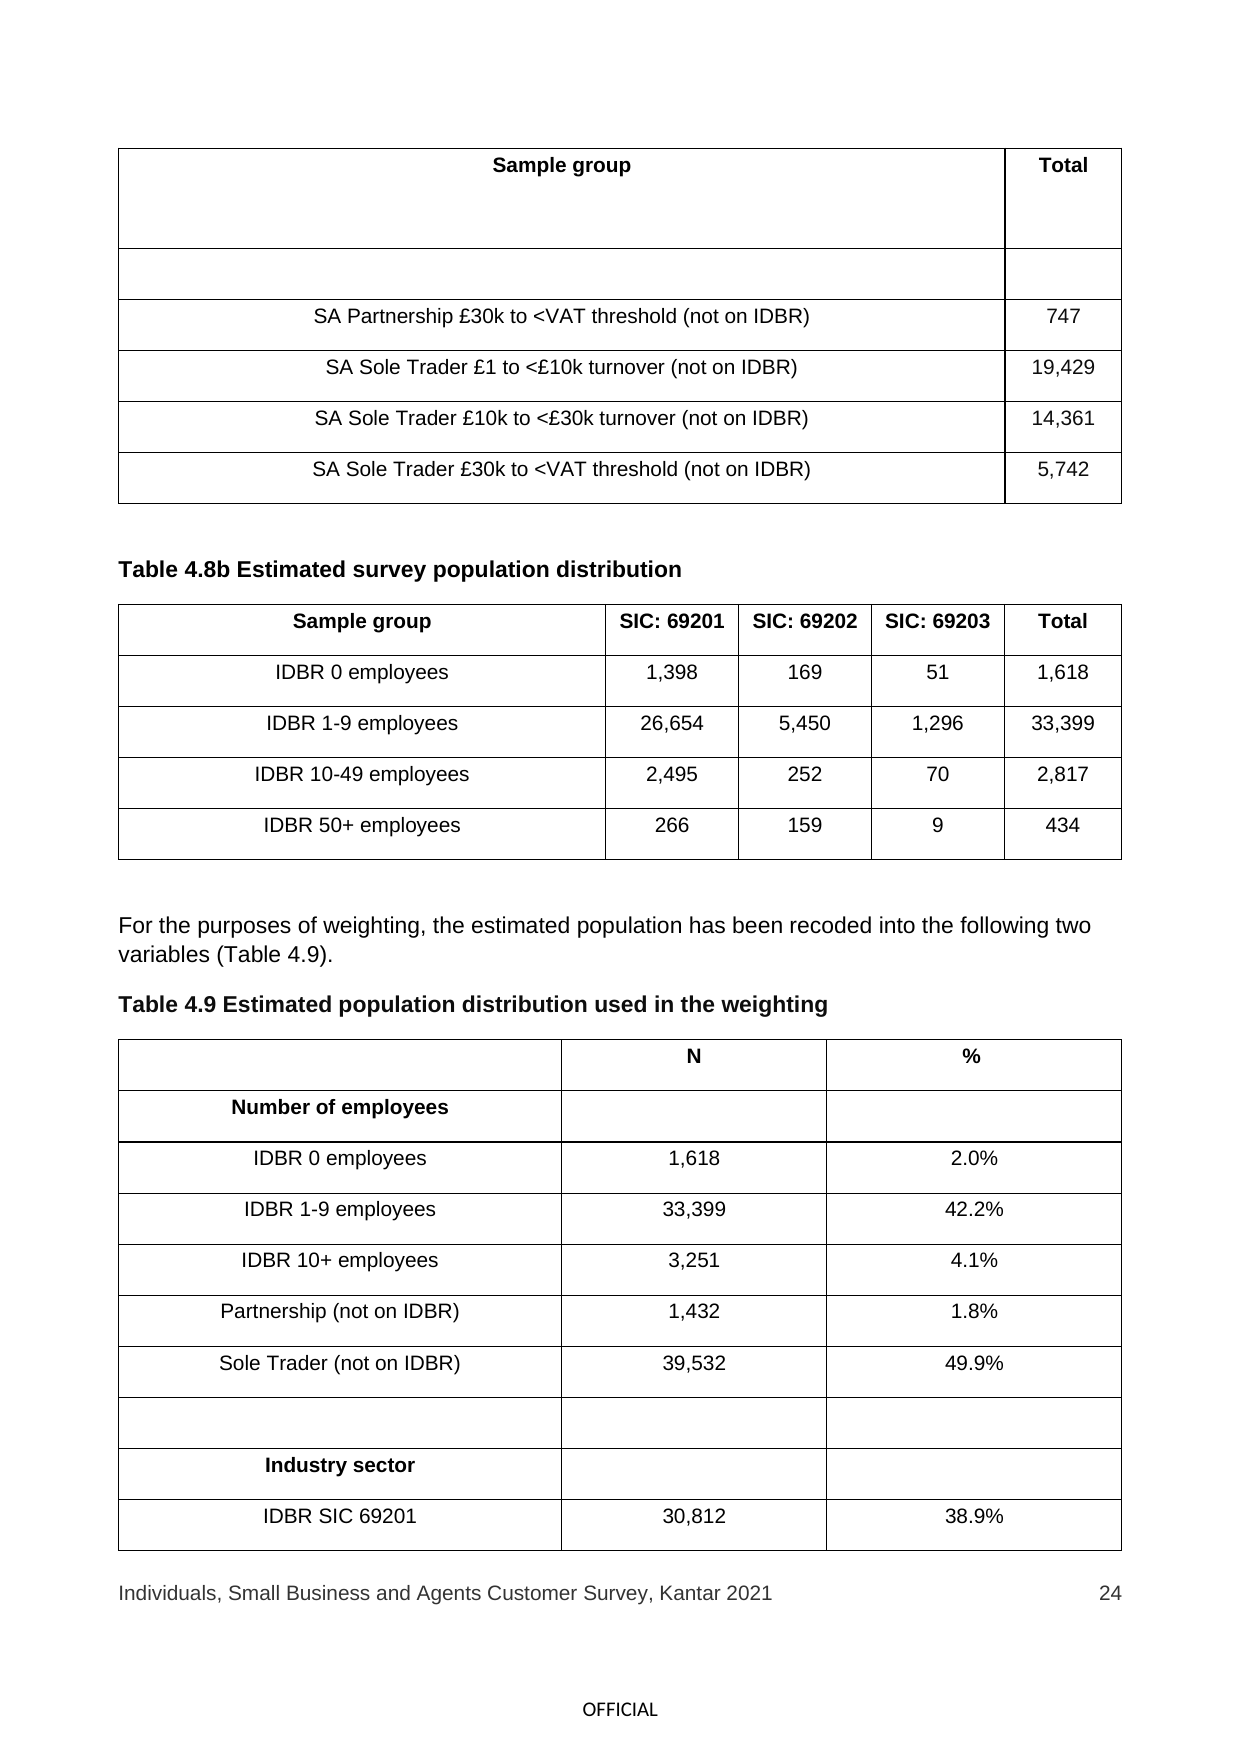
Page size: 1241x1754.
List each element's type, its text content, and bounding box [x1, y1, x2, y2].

table_cell [119, 249, 1004, 299]
table_header SIC: 69201 [606, 605, 738, 655]
table_cell Industry sector [119, 1449, 561, 1499]
table_cell 14,361 [1006, 402, 1121, 452]
table_cell 33,399 [1005, 707, 1121, 757]
table_cell SA Sole Trader £30k to <VAT threshold (not on IDBR) [119, 453, 1004, 503]
table_cell SA Sole Trader £1 to <£10k turnover (not on IDBR) [119, 351, 1004, 401]
table_cell 39,532 [562, 1347, 826, 1397]
table_cell 266 [606, 809, 738, 859]
table_cell 42.2% [827, 1194, 1121, 1243]
table_cell IDBR 50+ employees [119, 809, 605, 859]
table_cell [1006, 249, 1121, 299]
table_cell 1.8% [827, 1296, 1121, 1346]
table_header Sample group [119, 149, 1004, 248]
table_cell 4.1% [827, 1245, 1121, 1294]
table_header % [827, 1040, 1121, 1090]
table_cell 1,296 [872, 707, 1004, 757]
table_cell 33,399 [562, 1194, 826, 1243]
table_cell 5,742 [1006, 453, 1121, 503]
text For the purposes of weighting, the estimated population has been recoded into the following two variables (Table 4.9). [118, 910, 1122, 968]
table_cell 159 [739, 809, 871, 859]
table_cell [827, 1449, 1121, 1499]
table_cell 38.9% [827, 1500, 1121, 1550]
table_cell 3,251 [562, 1245, 826, 1294]
table_header [119, 1040, 561, 1090]
table_cell 9 [872, 809, 1004, 859]
table_cell SA Sole Trader £10k to <£30k turnover (not on IDBR) [119, 402, 1004, 452]
table_cell 1,618 [562, 1143, 826, 1192]
table_cell IDBR 1-9 employees [119, 707, 605, 757]
table_cell [562, 1091, 826, 1141]
table_cell 2.0% [827, 1143, 1121, 1192]
table_cell 70 [872, 758, 1004, 808]
table_cell 51 [872, 656, 1004, 706]
table_cell 252 [739, 758, 871, 808]
table_cell IDBR 1-9 employees [119, 1194, 561, 1243]
text Table 4.8b Estimated survey population distribution [118, 554, 1122, 583]
table_cell IDBR 0 employees [119, 656, 605, 706]
table_cell 1,398 [606, 656, 738, 706]
table_cell [562, 1398, 826, 1448]
table_header N [562, 1040, 826, 1090]
table_cell 5,450 [739, 707, 871, 757]
table_cell 434 [1005, 809, 1121, 859]
table_cell 49.9% [827, 1347, 1121, 1397]
text Table 4.9 Estimated population distribution used in the weighting [118, 989, 1122, 1018]
table_cell Partnership (not on IDBR) [119, 1296, 561, 1346]
table_cell 1,432 [562, 1296, 826, 1346]
table_cell Sole Trader (not on IDBR) [119, 1347, 561, 1397]
table_cell 30,812 [562, 1500, 826, 1550]
table_cell [119, 1398, 561, 1448]
table_cell IDBR 10-49 employees [119, 758, 605, 808]
table_cell 2,495 [606, 758, 738, 808]
table_header SIC: 69203 [872, 605, 1004, 655]
table_cell [827, 1091, 1121, 1141]
table_cell IDBR SIC 69201 [119, 1500, 561, 1550]
table_cell SA Partnership £30k to <VAT threshold (not on IDBR) [119, 300, 1004, 350]
table_cell 2,817 [1005, 758, 1121, 808]
table_cell 19,429 [1006, 351, 1121, 401]
table_header Sample group [119, 605, 605, 655]
table_header Total [1005, 605, 1121, 655]
table_cell 169 [739, 656, 871, 706]
table_cell 26,654 [606, 707, 738, 757]
table_cell [562, 1449, 826, 1499]
table_cell IDBR 0 employees [119, 1143, 561, 1192]
table_header Total [1006, 149, 1121, 248]
table_cell 1,618 [1005, 656, 1121, 706]
table_cell [827, 1398, 1121, 1448]
table_cell 747 [1006, 300, 1121, 350]
table_cell Number of employees [119, 1091, 561, 1141]
table_cell IDBR 10+ employees [119, 1245, 561, 1294]
table_header SIC: 69202 [739, 605, 871, 655]
